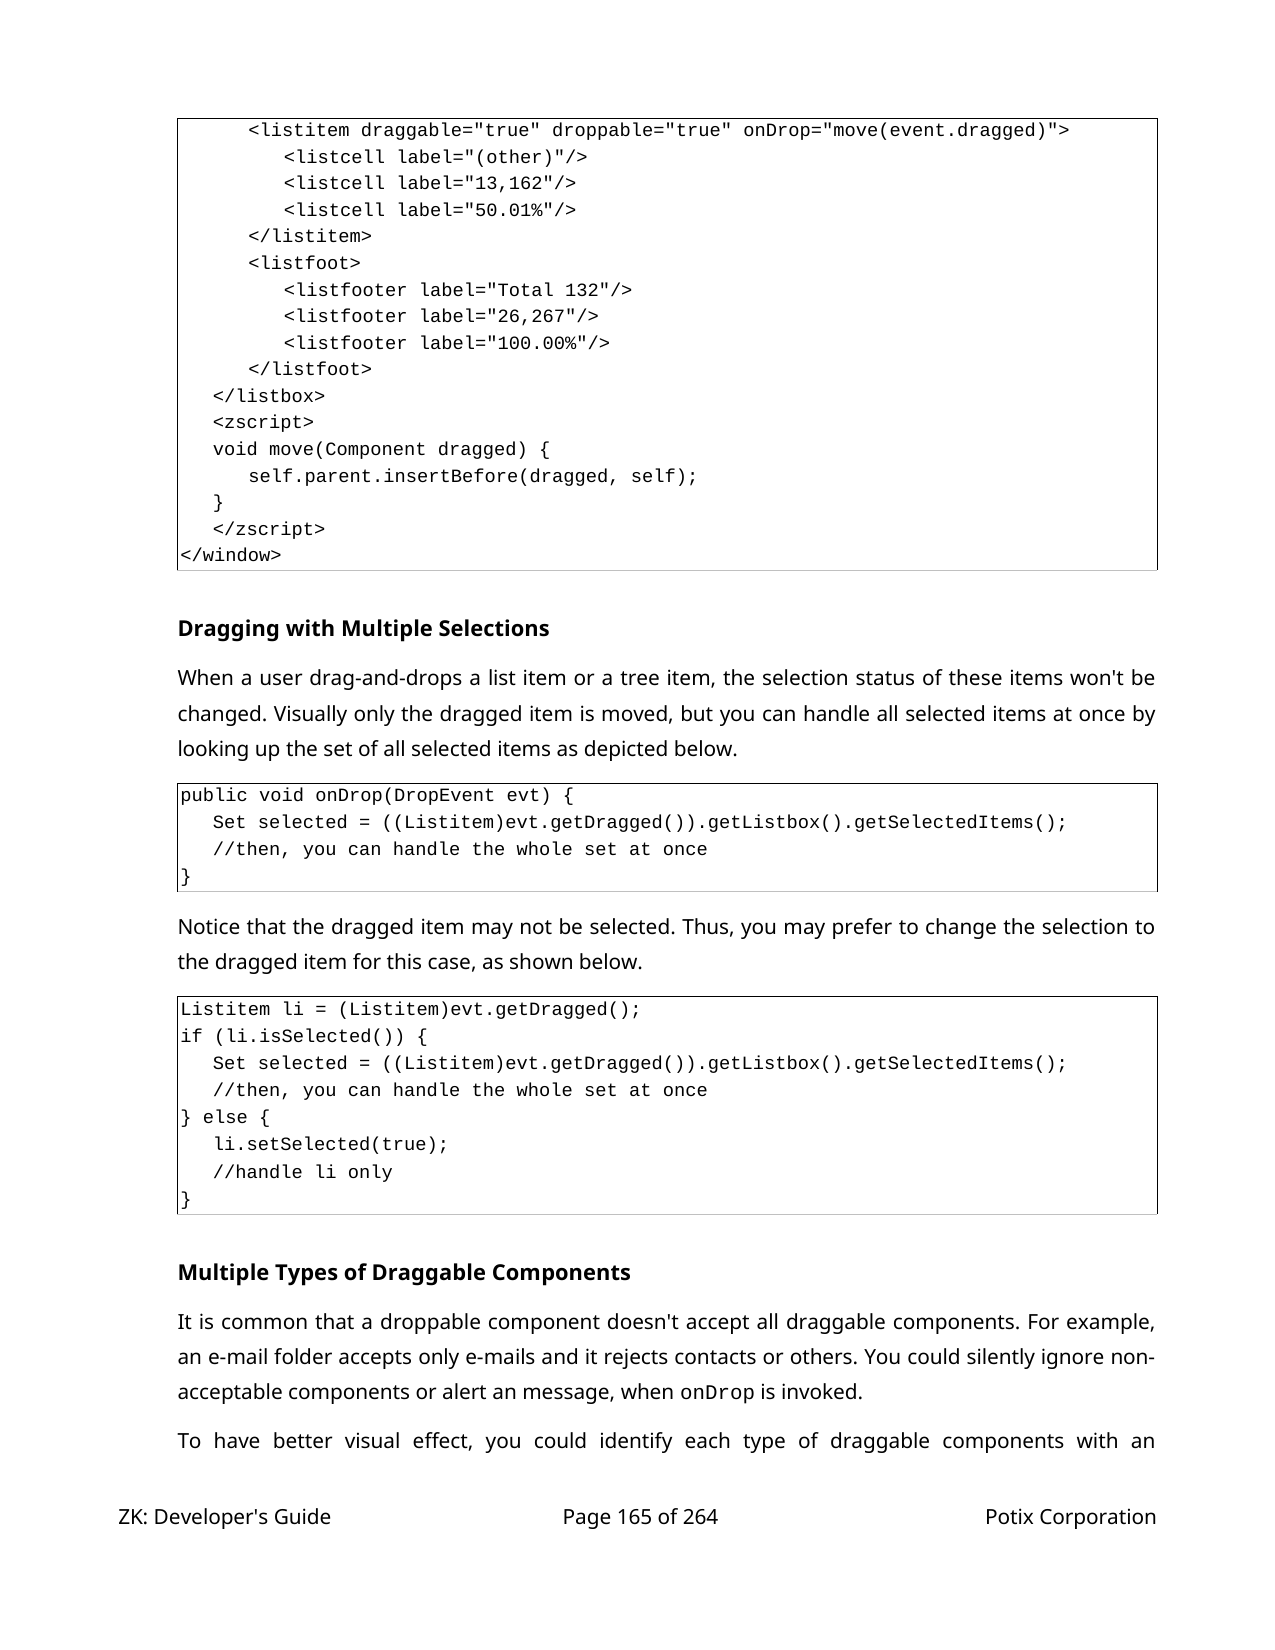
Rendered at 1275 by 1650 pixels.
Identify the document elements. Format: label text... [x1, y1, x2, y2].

text Set selected = ((Listitem)evt.getDragged()).getListbox().getSelectedItems(); [178, 810, 1157, 834]
text When a user drag-and-drops a list item or a tree item, the selection status of these items won't be changed. Visually only the dragged item is moved, but you can handle all selected items at once by looking up the set of all selected items as depicted below. [177, 663, 1157, 762]
text public void onDrop(DropEvent evt) { [178, 784, 1157, 807]
text //then, you can handle the whole set at once [178, 837, 1157, 861]
text li.setSelected(true); [178, 1132, 1157, 1157]
text //then, you can handle the whole set at once [178, 1078, 1157, 1102]
text Listitem li = (Listitem)evt.getDragged(); [178, 997, 1157, 1021]
text } else { [178, 1105, 1157, 1129]
text if (li.isSelected()) { [178, 1023, 1157, 1048]
text Set selected = ((Listitem)evt.getDragged()).getListbox().getSelectedItems(); [178, 1051, 1157, 1075]
text //handle li only [178, 1159, 1157, 1184]
text } [178, 1187, 1157, 1214]
subtitle Dragging with Multiple Selections [177, 613, 1157, 643]
text To have better visual effect, you could identify each type of draggable components with an [177, 1427, 1157, 1455]
text It is common that a droppable component doesn't accept all draggable components. For example, an e-mail folder accepts only e-mails and it rejects contacts or others. You could silently ignore non-acceptable components or alert an message, when onDrop is invoked. [177, 1307, 1157, 1406]
text } [178, 864, 1157, 891]
text <listitem draggable="true" droppable="true" onDrop="move(event.dragged)"> <listcell label="(other)"/> <listcell label="13,162"/> <listcell label="50.01%"/> </listitem> <listfoot> <listfooter label="Total 132"/> <listfooter label="26,267"/> <listfooter label="100.00%"/> </listfoot> </listbox> <zscript> void move(Component dragged) { self.parent.insertBefore(dragged, self); } </zscript> </window> [178, 119, 1157, 570]
subtitle Multiple Types of Draggable Components [177, 1256, 1157, 1286]
text Notice that the dragged item may not be selected. Thus, you may prefer to change the selection to the dragged item for this case, as shown below. [177, 912, 1157, 976]
